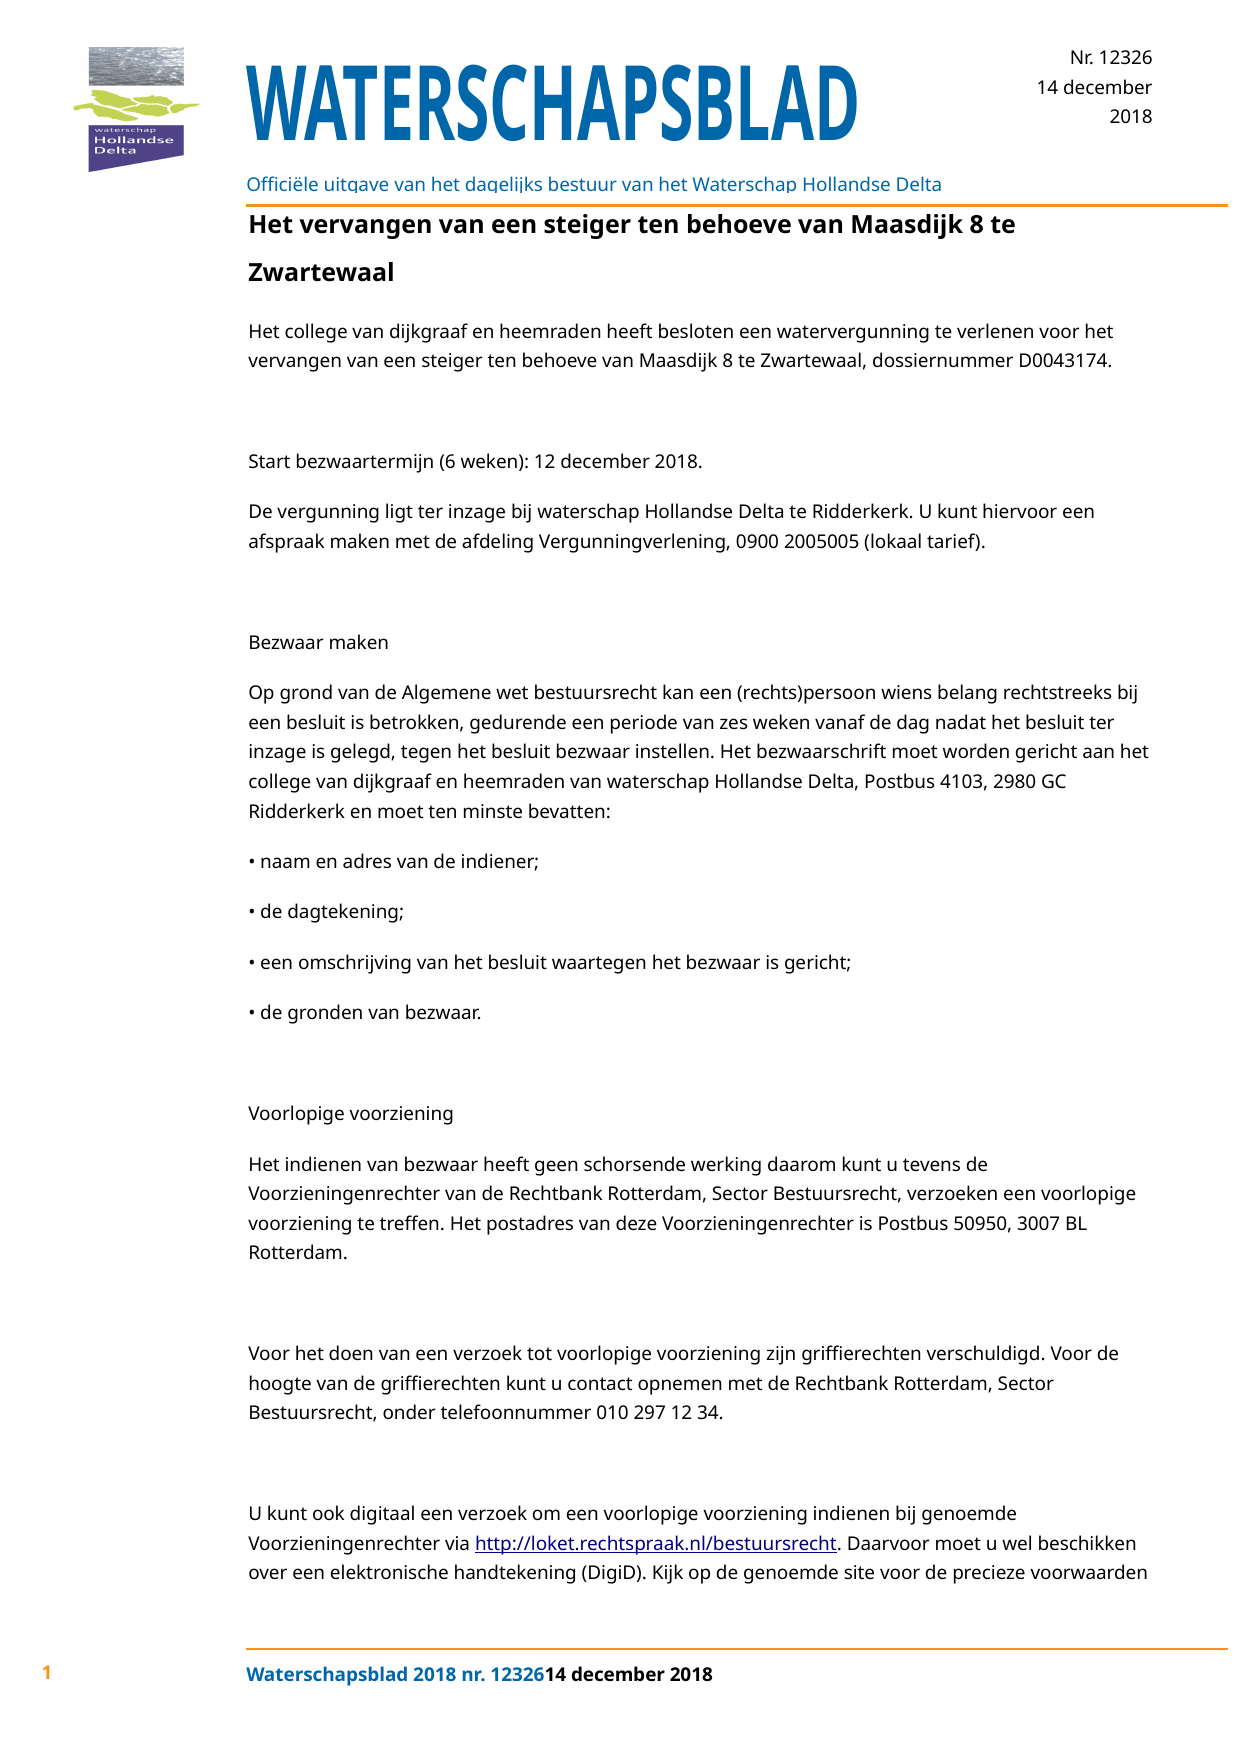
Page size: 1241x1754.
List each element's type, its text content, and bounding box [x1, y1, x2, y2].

text Voorlopige voorziening [248, 1100, 1152, 1126]
text Het vervangen van een steiger ten behoeve van Maasdijk 8 te Zwartewaal [248, 207, 1152, 288]
picture [41, 47, 231, 172]
text Start bezwaartermijn (6 weken): 12 december 2018. [248, 448, 1152, 474]
text • naam en adres van de indiener; [248, 848, 1152, 874]
text Het indienen van bezwaar heeft geen schorsende werking daarom kunt u tevens de Voorzieningenrechter van de Rechtbank Rotterdam, Sector Bestuursrecht, verzoeken een voorlopige voorziening te treffen. Het postadres van deze Voorzieningenrechter is Postbus 50950, 3007 BL Rotterdam. [248, 1151, 1152, 1265]
text • de dagtekening; [248, 899, 1152, 924]
text Bezwaar maken [248, 629, 1152, 655]
text • een omschrijving van het besluit waartegen het bezwaar is gericht; [248, 949, 1152, 975]
text Op grond van de Algemene wet bestuursrecht kan een (rechts)persoon wiens belang rechtstreeks bij een besluit is betrokken, gedurende een periode van zes weken vanaf de dag nadat het besluit ter inzage is gelegd, tegen het besluit bezwaar instellen. Het bezwaarschrift moet worden gericht aan het college van dijkgraaf en heemraden van waterschap Hollandse Delta, Postbus 4103, 2980 GC Ridderkerk en moet ten minste bevatten: [248, 679, 1152, 824]
text Voor het doen van een verzoek tot voorlopige voorziening zijn griffierechten verschuldigd. Voor de hoogte van de griffierechten kunt u contact opnemen met de Rechtbank Rotterdam, Sector Bestuursrecht, onder telefoonnummer 010 297 12 34. [248, 1340, 1152, 1425]
text U kunt ook digitaal een verzoek om een voorlopige voorziening indienen bij genoemde Voorzieningenrechter via http://loket.rechtspraak.nl/bestuursrecht. Daarvoor moet u wel beschikken over een elektronische handtekening (DigiD). Kijk op de genoemde site voor de precieze voorwaarden [248, 1500, 1152, 1585]
text De vergunning ligt ter inzage bij waterschap Hollandse Delta te Ridderkerk. U kunt hiervoor een afspraak maken met de afdeling Vergunningverlening, 0900 2005005 (lokaal tarief). [248, 499, 1152, 554]
text • de gronden van bezwaar. [248, 999, 1152, 1025]
text Het college van dijkgraaf en heemraden heeft besloten een watervergunning te verlenen voor het vervangen van een steiger ten behoeve van Maasdijk 8 te Zwartewaal, dossiernummer D0043174. [248, 318, 1152, 373]
